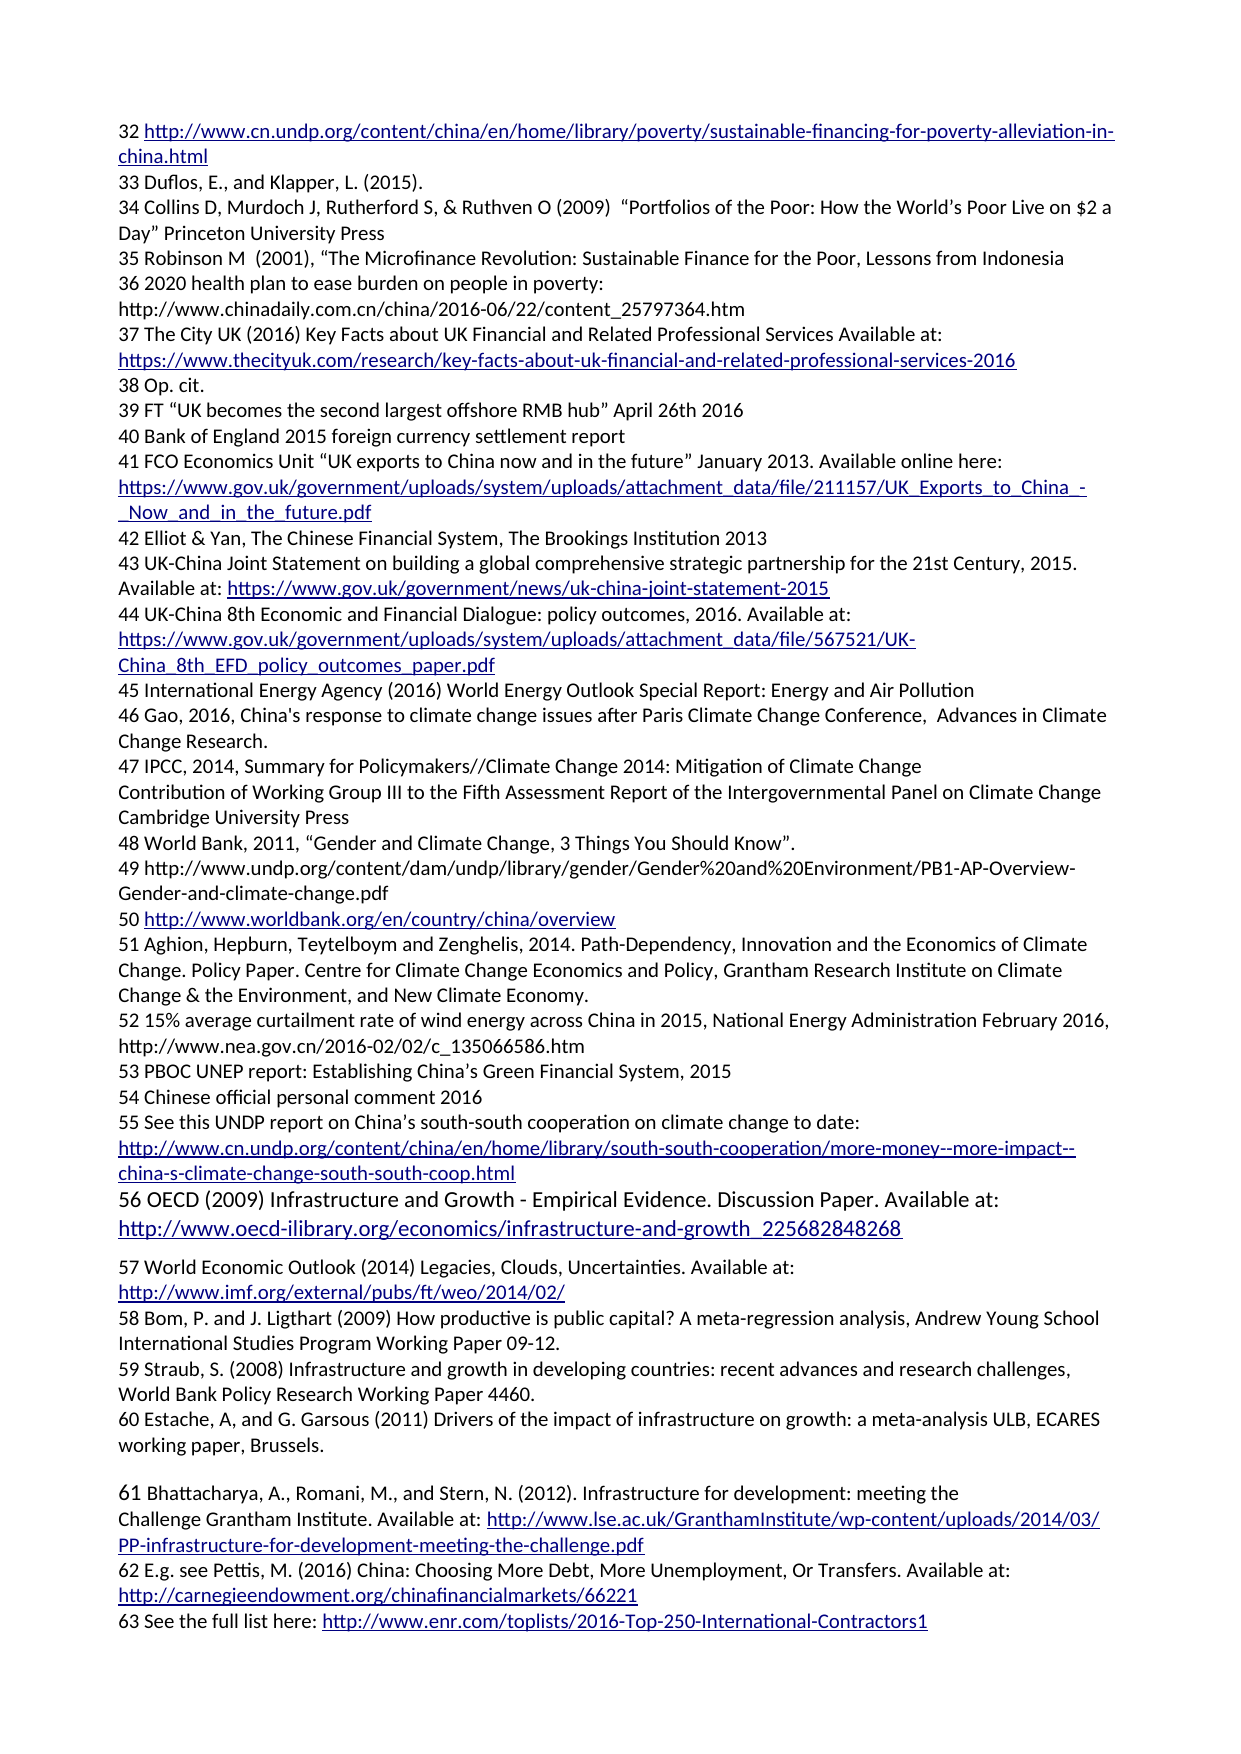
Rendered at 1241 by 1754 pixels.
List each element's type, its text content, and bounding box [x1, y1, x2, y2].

list FT “UK becomes the second largest offshore RMB hub” April 26th 2016 [118, 398, 1122, 423]
list The City UK (2016) Key Facts about UK Financial and Related Professional Services Available at: https://www.thecityuk.com/research/key-facts-about-uk-financial-and-related-professional-services-2016 [118, 321, 1122, 372]
list Estache, A, and G. Garsous (2011) Drivers of the impact of infrastructure on growth: a meta-analysis ULB, ECARES working paper, Brussels. [118, 1407, 1122, 1457]
list http://www.undp.org/content/dam/undp/library/gender/Gender%20and%20Environment/PB1-AP-Overview-Gender-and-climate-change.pdf [118, 855, 1122, 906]
list 15% average curtailment rate of wind energy across China in 2015, National Energy Administration February 2016, http://www.nea.gov.cn/2016-02/02/c_135066586.htm [118, 1008, 1122, 1058]
list Bhattacharya, A., Romani, M., and Stern, N. (2012). Infrastructure for development: meeting the [118, 1478, 1122, 1506]
list See the full list here: http://www.enr.com/toplists/2016-Top-250-International-Contractors1 [118, 1608, 1122, 1633]
list Challenge Grantham Institute. Available at: http://www.lse.ac.uk/GranthamInstitute/wp-content/uploads/2014/03/PP-infrastructure-for-development-meeting-the-challenge.pdf [118, 1506, 1122, 1557]
list Bank of England 2015 foreign currency settlement report [118, 423, 1122, 448]
list Aghion, Hepburn, Teytelboym and Zenghelis, 2014. Path-Dependency, Innovation and the Economics of Climate Change. Policy Paper. Centre for Climate Change Economics and Policy, Grantham Research Institute on Climate Change & the Environment, and New Climate Economy. [118, 931, 1122, 1008]
list See this UNDP report on China’s south-south cooperation on climate change to date: http://www.cn.undp.org/content/china/en/home/library/south-south-cooperation/more-money--more-impact--china-s-climate-change-south-south-coop.html [118, 1109, 1122, 1186]
list PBOC UNEP report: Establishing China’s Green Financial System, 2015 [118, 1058, 1122, 1084]
list Bom, P. and J. Ligthart (2009) How productive is public capital? A meta-regression analysis, Andrew Young School International Studies Program Working Paper 09-12. [118, 1305, 1122, 1356]
list World Bank, 2011, “Gender and Climate Change, 3 Things You Should Know”. [118, 830, 1122, 855]
list E.g. see Pettis, M. (2016) China: Choosing More Debt, More Unemployment, Or Transfers. Available at: http://carnegieendowment.org/chinafinancialmarkets/66221 [118, 1557, 1122, 1608]
list 2020 health plan to ease burden on people in poverty: http://www.chinadaily.com.cn/china/2016-06/22/content_25797364.htm [118, 271, 1122, 321]
list Gao, 2016, China's response to climate change issues after Paris Climate Change Conference, Advances in Climate Change Research. [118, 703, 1122, 753]
list Robinson M (2001), “The Microfinance Revolution: Sustainable Finance for the Poor, Lessons from Indonesia [118, 245, 1122, 271]
list Straub, S. (2008) Infrastructure and growth in developing countries: recent advances and research challenges, World Bank Policy Research Working Paper 4460. [118, 1356, 1122, 1407]
list UK-China 8th Economic and Financial Dialogue: policy outcomes, 2016. Available at: https://www.gov.uk/government/uploads/system/uploads/attachment_data/file/567521/UK-China_8th_EFD_policy_outcomes_paper.pdf [118, 601, 1122, 677]
list Collins D, Murdoch J, Rutherford S, & Ruthven O (2009) “Portfolios of the Poor: How the World’s Poor Live on $2 a Day” Princeton University Press [118, 194, 1122, 245]
list International Energy Agency (2016) World Energy Outlook Special Report: Energy and Air Pollution [118, 677, 1122, 703]
list Chinese official personal comment 2016 [118, 1084, 1122, 1109]
list FCO Economics Unit “UK exports to China now and in the future” January 2013. Available online here: https://www.gov.uk/government/uploads/system/uploads/attachment_data/file/211157/UK_Exports_to_China_-_Now_and_in_the_future.pdf [118, 448, 1122, 525]
list http://www.cn.undp.org/content/china/en/home/library/poverty/sustainable-financing-for-poverty-alleviation-in-china.html [118, 118, 1122, 169]
list IPCC, 2014, Summary for Policymakers//Climate Change 2014: Mitigation of Climate Change [118, 753, 1122, 779]
list UK-China Joint Statement on building a global comprehensive strategic partnership for the 21st Century, 2015. Available at: https://www.gov.uk/government/news/uk-china-joint-statement-2015 [118, 550, 1122, 601]
list Op. cit. [118, 372, 1122, 398]
list Duflos, E., and Klapper, L. (2015). [118, 169, 1122, 194]
subtitle OECD (2009) Infrastructure and Growth - Empirical Evidence. Discussion Paper. Available at: http://www.oecd-ilibrary.org/economics/infrastructure-and-growth_225682848268 [118, 1186, 1122, 1242]
list Contribution of Working Group III to the Fifth Assessment Report of the Intergovernmental Panel on Climate Change Cambridge University Press [118, 779, 1122, 830]
list http://www.worldbank.org/en/country/china/overview [118, 906, 1122, 931]
list World Economic Outlook (2014) Legacies, Clouds, Uncertainties. Available at: http://www.imf.org/external/pubs/ft/weo/2014/02/ [118, 1254, 1122, 1305]
